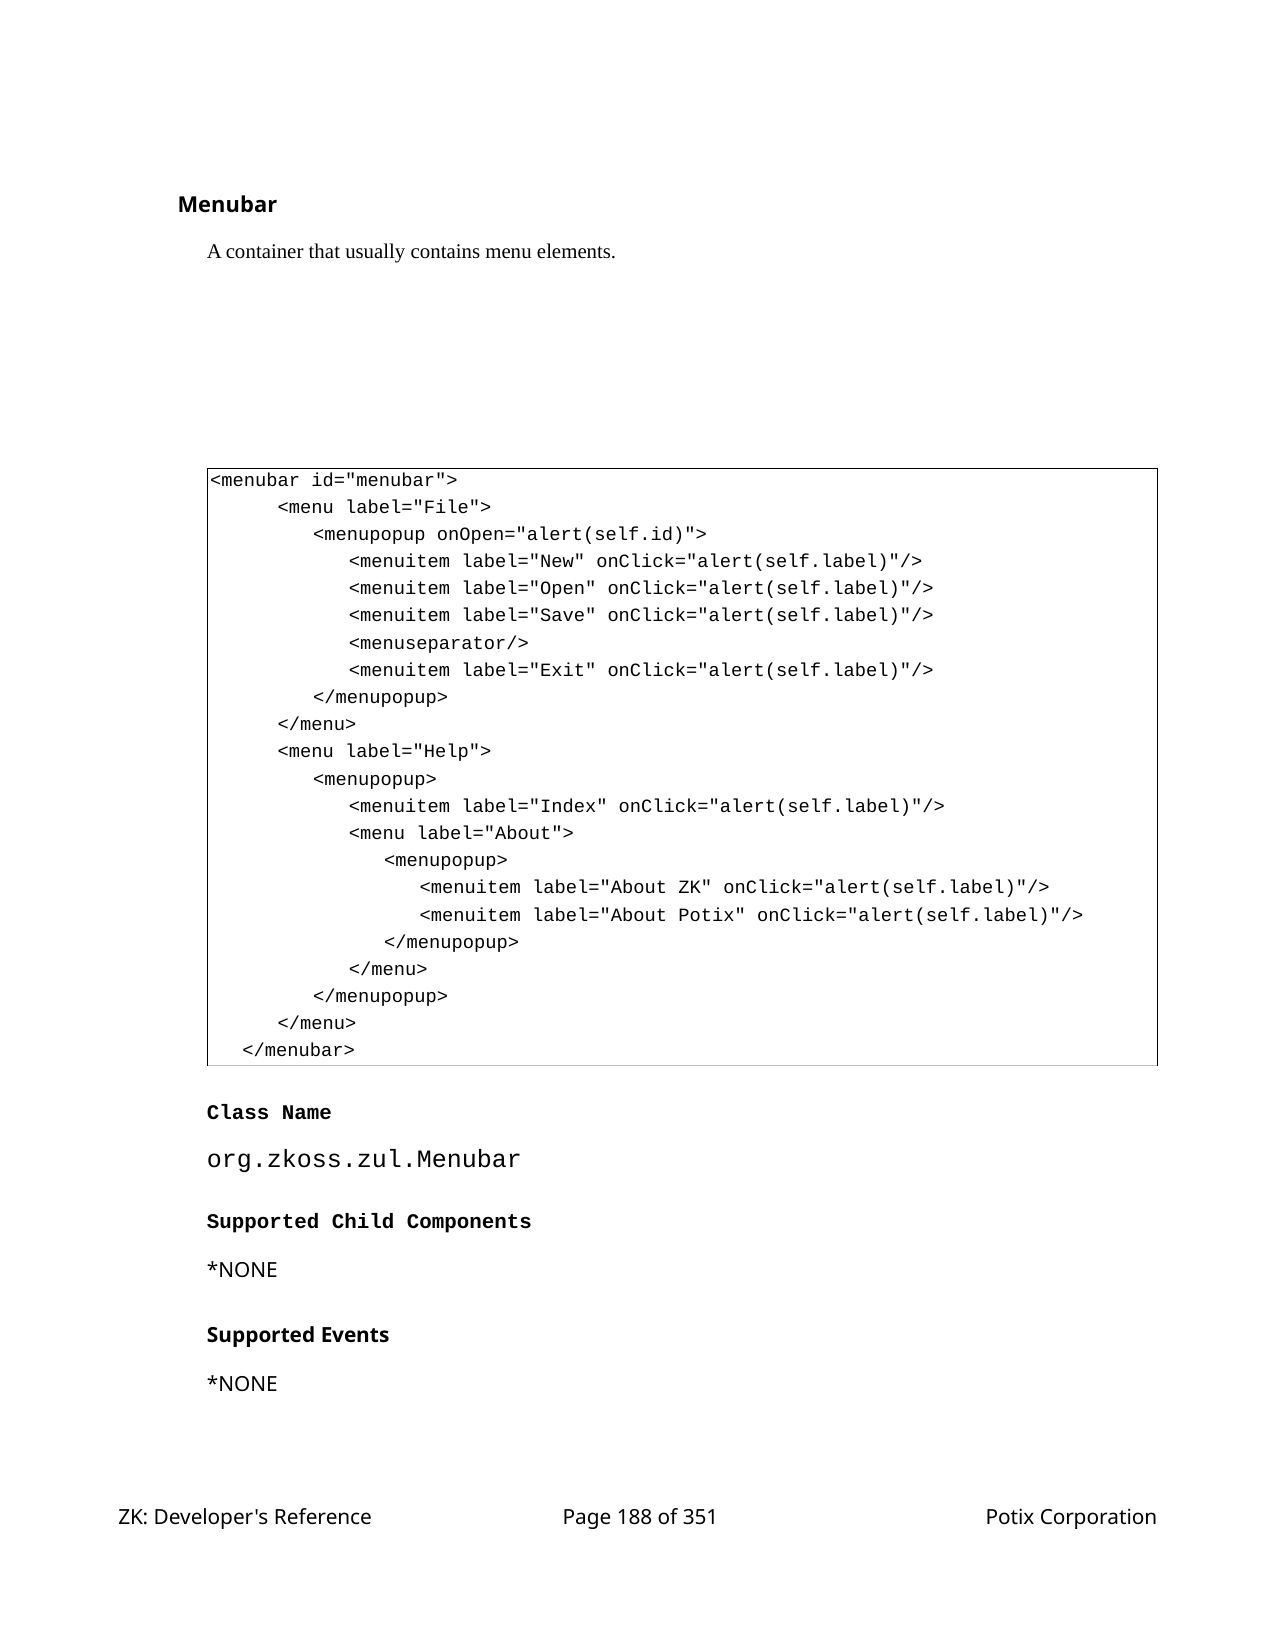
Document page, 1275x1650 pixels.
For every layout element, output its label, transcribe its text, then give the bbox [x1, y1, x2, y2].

text <menuitem label="About Potix" onClick="alert(self.label)"/> [208, 902, 1157, 927]
text </menupopup> [208, 685, 1157, 709]
text <menubar id="menubar"> [208, 469, 1157, 492]
text <menuitem label="Open" onClick="alert(self.label)"/> [208, 576, 1157, 600]
text <menuitem label="Save" onClick="alert(self.label)"/> [208, 603, 1157, 628]
text <menupopup> [208, 766, 1157, 791]
text <menu label="About"> [208, 821, 1157, 845]
text *NONE [207, 1369, 1157, 1397]
subtitle Supported Events [207, 1320, 1157, 1349]
text org.zkoss.zul.Menubar [207, 1146, 1157, 1175]
text <menupopup> [208, 848, 1157, 872]
subtitle Menubar [177, 189, 1157, 219]
text </menupopup> [208, 929, 1157, 954]
text </menu> [208, 957, 1157, 981]
subtitle Class Name [207, 1102, 1157, 1126]
subtitle Supported Child Components [207, 1211, 1157, 1235]
text </menu> [208, 712, 1157, 736]
text <menuitem label="New" onClick="alert(self.label)"/> [208, 549, 1157, 573]
text <menuitem label="About ZK" onClick="alert(self.label)"/> [208, 875, 1157, 899]
text <menupopup onOpen="alert(self.id)"> [208, 522, 1157, 546]
text </menupopup> [208, 984, 1157, 1008]
text </menubar> [208, 1038, 1157, 1065]
text <menu label="File"> [208, 494, 1157, 519]
text *NONE [207, 1256, 1157, 1284]
text A container that usually contains menu elements. [207, 239, 1157, 264]
text <menuseparator/> [208, 631, 1157, 655]
text </menu> [208, 1011, 1157, 1035]
text <menuitem label="Exit" onClick="alert(self.label)"/> [208, 658, 1157, 682]
text <menuitem label="Index" onClick="alert(self.label)"/> [208, 794, 1157, 818]
text <menu label="Help"> [208, 739, 1157, 763]
